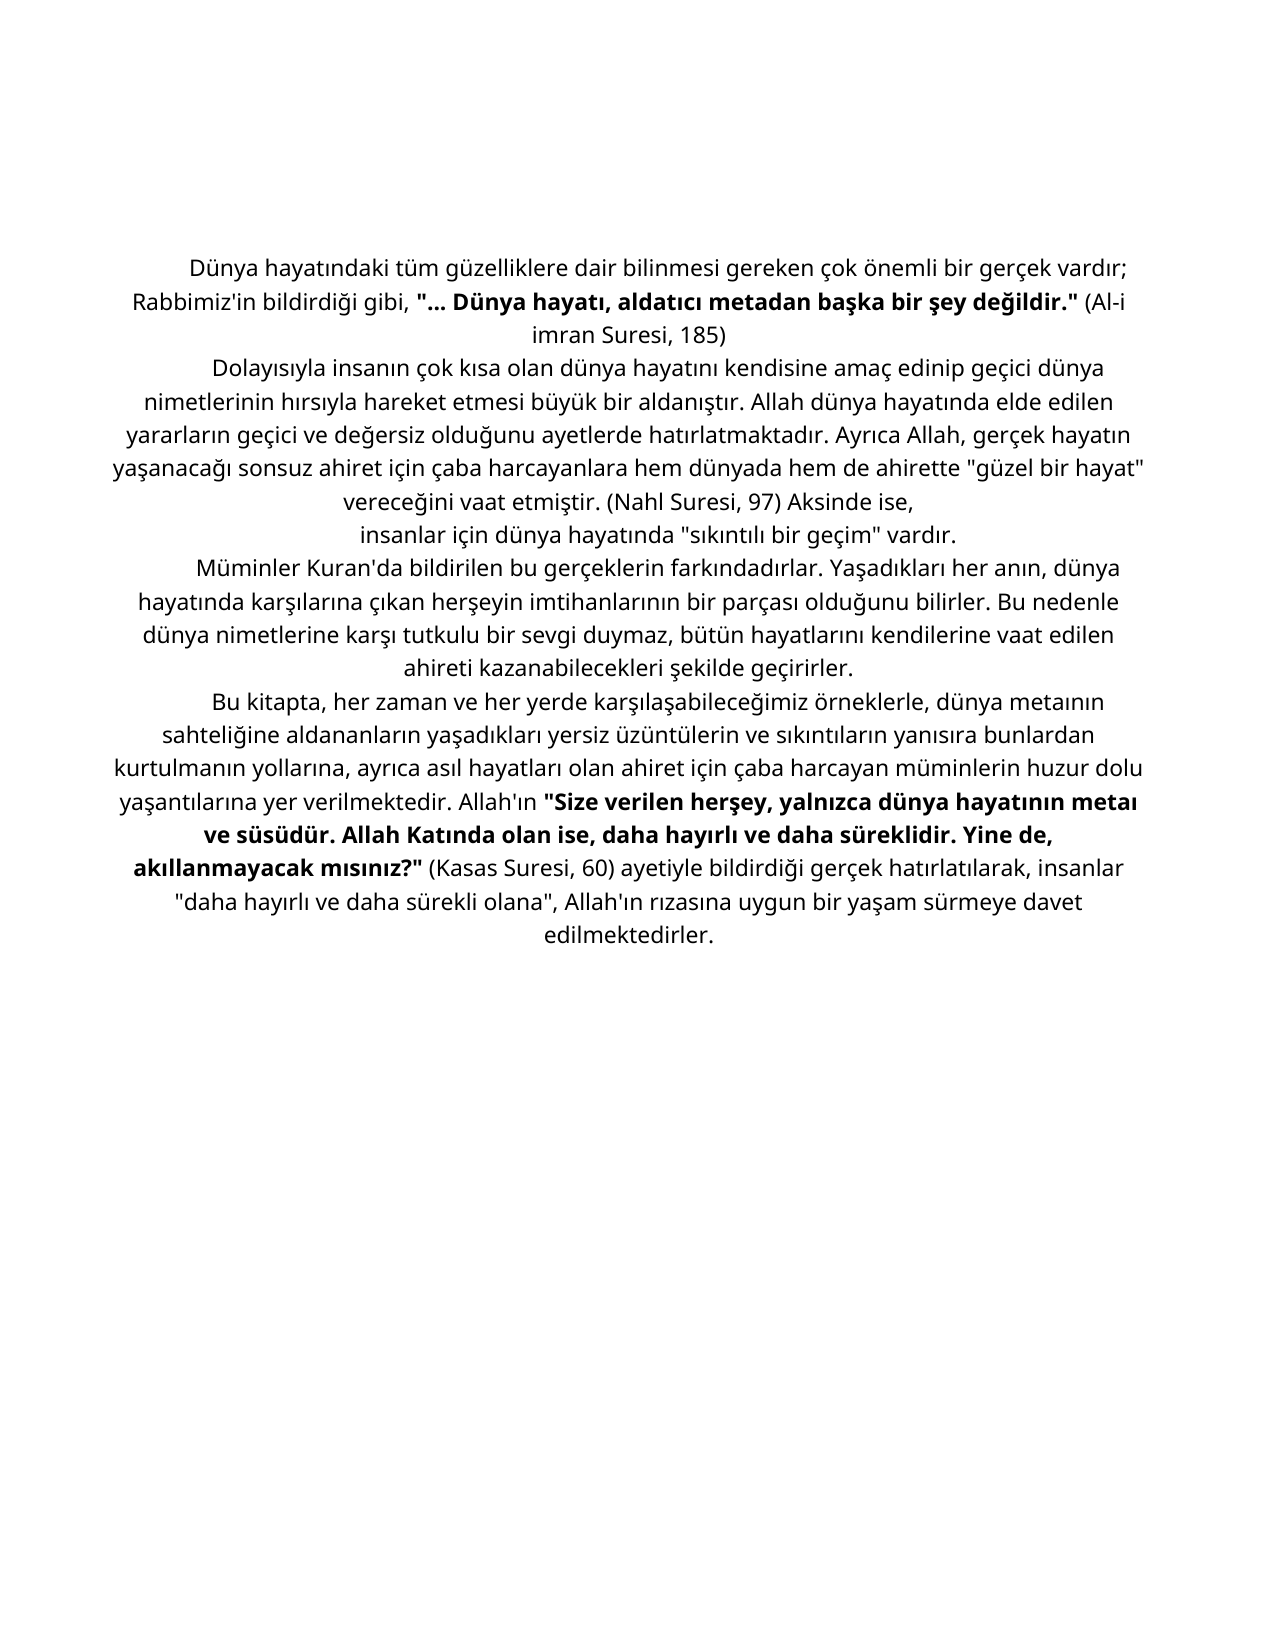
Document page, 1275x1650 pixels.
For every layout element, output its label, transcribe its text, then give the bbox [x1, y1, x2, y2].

text insanlar için dünya hayatında "sıkıntılı bir geçim" vardır. [112, 517, 1145, 550]
text Dünya hayatındaki tüm güzelliklere dair bilinmesi gereken çok önemli bir gerçek vardır; Rabbimiz'in bildirdiği gibi, "... Dünya hayatı, aldatıcı metadan başka bir şey değildir." (Al-i imran Suresi, 185) [112, 250, 1145, 350]
text Bu kitapta, her zaman ve her yerde karşılaşabileceğimiz örneklerle, dünya metaının sahteliğine aldananların yaşadıkları yersiz üzüntülerin ve sıkıntıların yanısıra bunlardan kurtulmanın yollarına, ayrıca asıl hayatları olan ahiret için çaba harcayan müminlerin huzur dolu yaşantılarına yer verilmektedir. Allah'ın "Size verilen herşey, yalnızca dünya hayatının metaı ve süsüdür. Allah Katında olan ise, daha hayırlı ve daha süreklidir. Yine de, akıllanmayacak mısınız?" (Kasas Suresi, 60) ayetiyle bildirdiği gerçek hatırlatılarak, insanlar "daha hayırlı ve daha sürekli olana", Allah'ın rızasına uygun bir yaşam sürmeye davet edilmektedirler. [112, 683, 1145, 950]
text Müminler Kuran'da bildirilen bu gerçeklerin farkındadırlar. Yaşadıkları her anın, dünya hayatında karşılarına çıkan herşeyin imtihanlarının bir parçası olduğunu bilirler. Bu nedenle dünya nimetlerine karşı tutkulu bir sevgi duymaz, bütün hayatlarını kendilerine vaat edilen ahireti kazanabilecekleri şekilde geçirirler. [112, 550, 1145, 683]
text Dolayısıyla insanın çok kısa olan dünya hayatını kendisine amaç edinip geçici dünya nimetlerinin hırsıyla hareket etmesi büyük bir aldanıştır. Allah dünya hayatında elde edilen yararların geçici ve değersiz olduğunu ayetlerde hatırlatmaktadır. Ayrıca Allah, gerçek hayatın yaşanacağı sonsuz ahiret için çaba harcayanlara hem dünyada hem de ahirette "güzel bir hayat" vereceğini vaat etmiştir. (Nahl Suresi, 97) Aksinde ise, [112, 350, 1145, 517]
